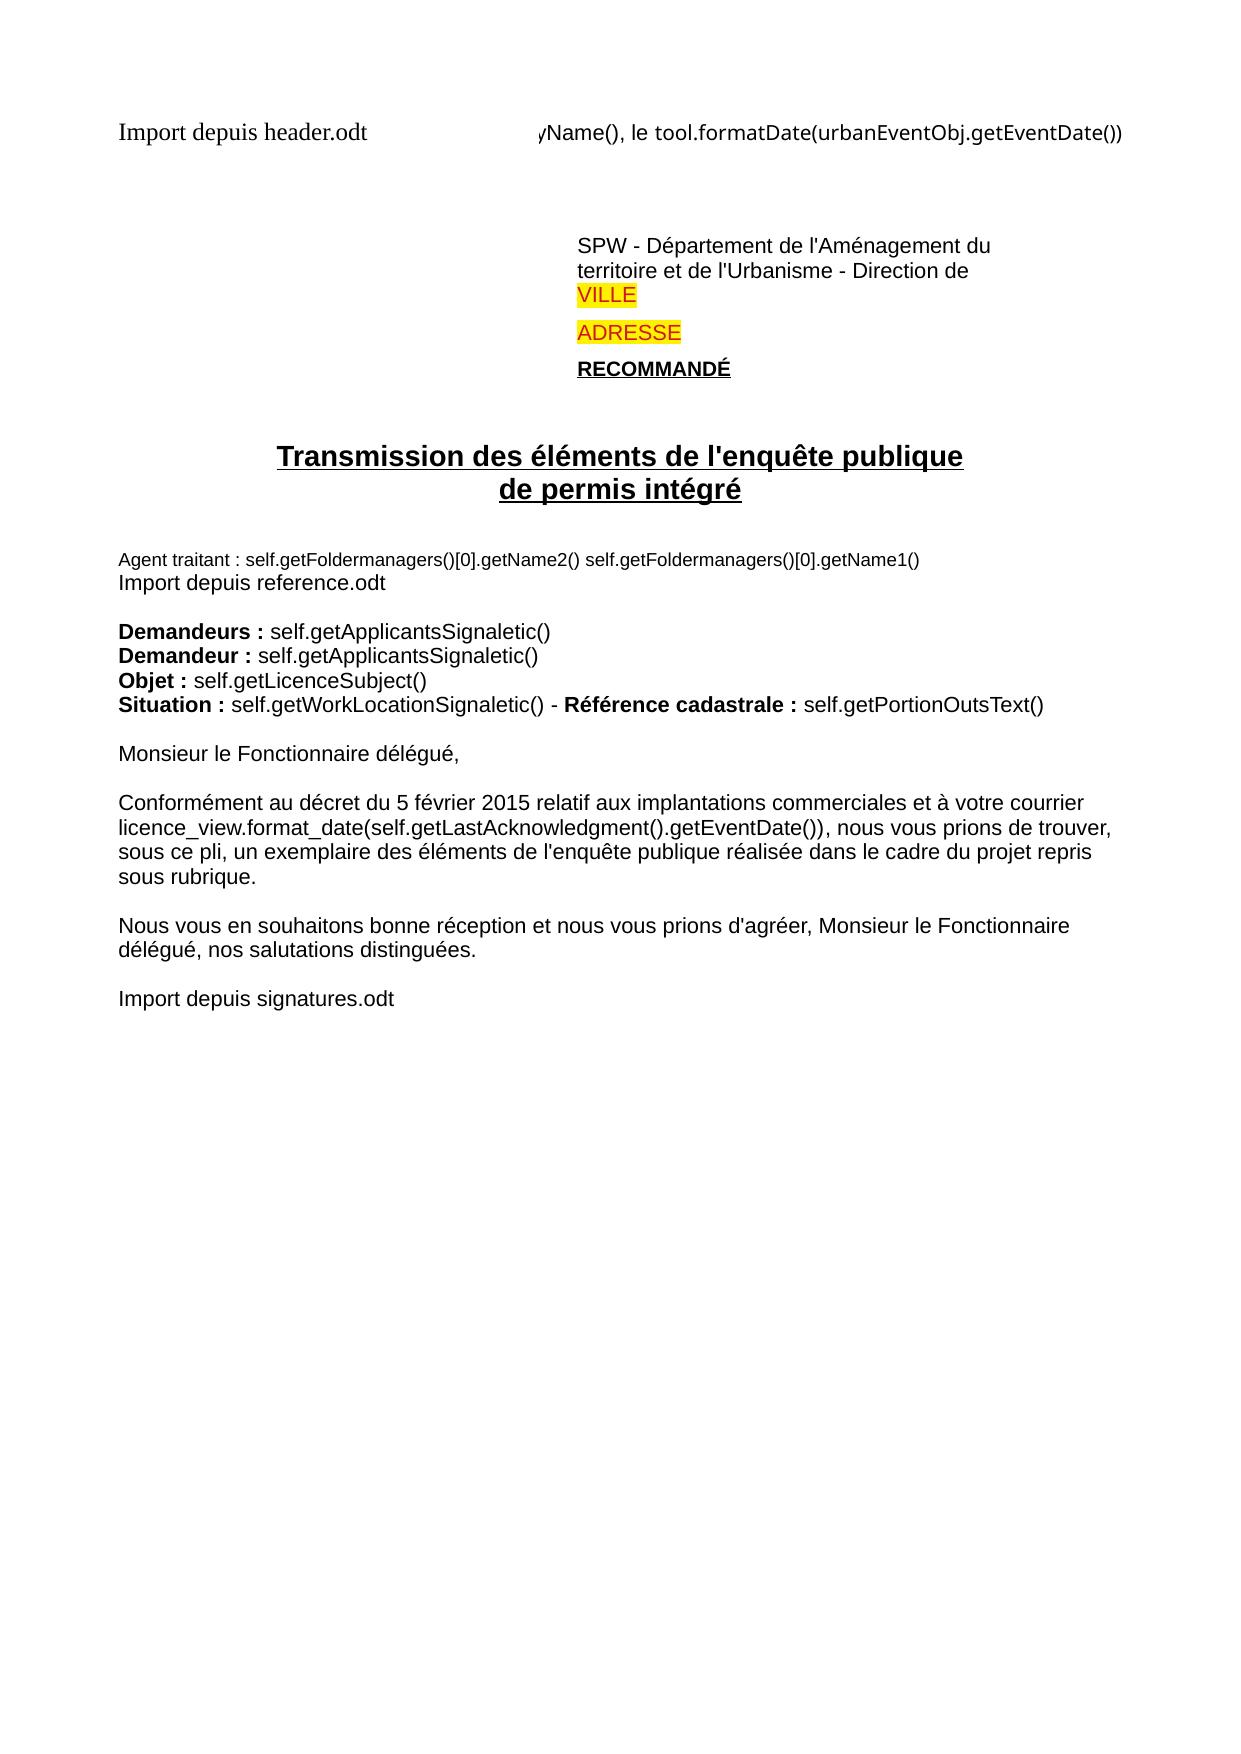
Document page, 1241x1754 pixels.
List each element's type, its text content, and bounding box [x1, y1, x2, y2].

title de permis intégré [118, 473, 1122, 506]
text Situation : self.getWorkLocationSignaletic() - Référence cadastrale : self.getPortionOutsText() [118, 693, 1122, 717]
text Nous vous en souhaitons bonne réception et nous vous prions d'agréer, Monsieur le Fonctionnaire délégué, nos salutations distinguées. [118, 913, 1122, 962]
text Import depuis header.odt [118, 118, 539, 146]
title Transmission des éléments de l'enquête publique [118, 440, 1122, 473]
text Agent traitant : self.getFoldermanagers()[0].getName2() self.getFoldermanagers()[0].getName1() [118, 550, 1122, 571]
text tool.getCityName(), le tool.formatDate(urbanEventObj.getEventDate()) [118, 118, 1122, 427]
text ADRESSE [577, 320, 1028, 344]
text Conformément au décret du 5 février 2015 relatif aux implantations commerciales et à votre courrier licence_view.format_date(self.getLastAcknowledgment().getEventDate()), nous vous prions de trouver, sous ce pli, un exemplaire des éléments de l'enquête publique réalisée dans le cadre du projet repris sous rubrique. [118, 791, 1122, 889]
text Import depuis reference.odt [118, 571, 1122, 595]
text SPW - Département de l'Aménagement du territoire et de l'Urbanisme - Direction de VILLE [577, 234, 1028, 308]
text Monsieur le Fonctionnaire délégué, [118, 742, 1122, 766]
title RECOMMANDÉ [577, 357, 1028, 380]
text Objet : self.getLicenceSubject() [118, 668, 1122, 693]
text Demandeur : self.getApplicantsSignaletic() [118, 644, 1122, 668]
text Demandeurs : self.getApplicantsSignaletic() [118, 619, 1122, 644]
text Import depuis signatures.odt [118, 987, 1122, 1011]
